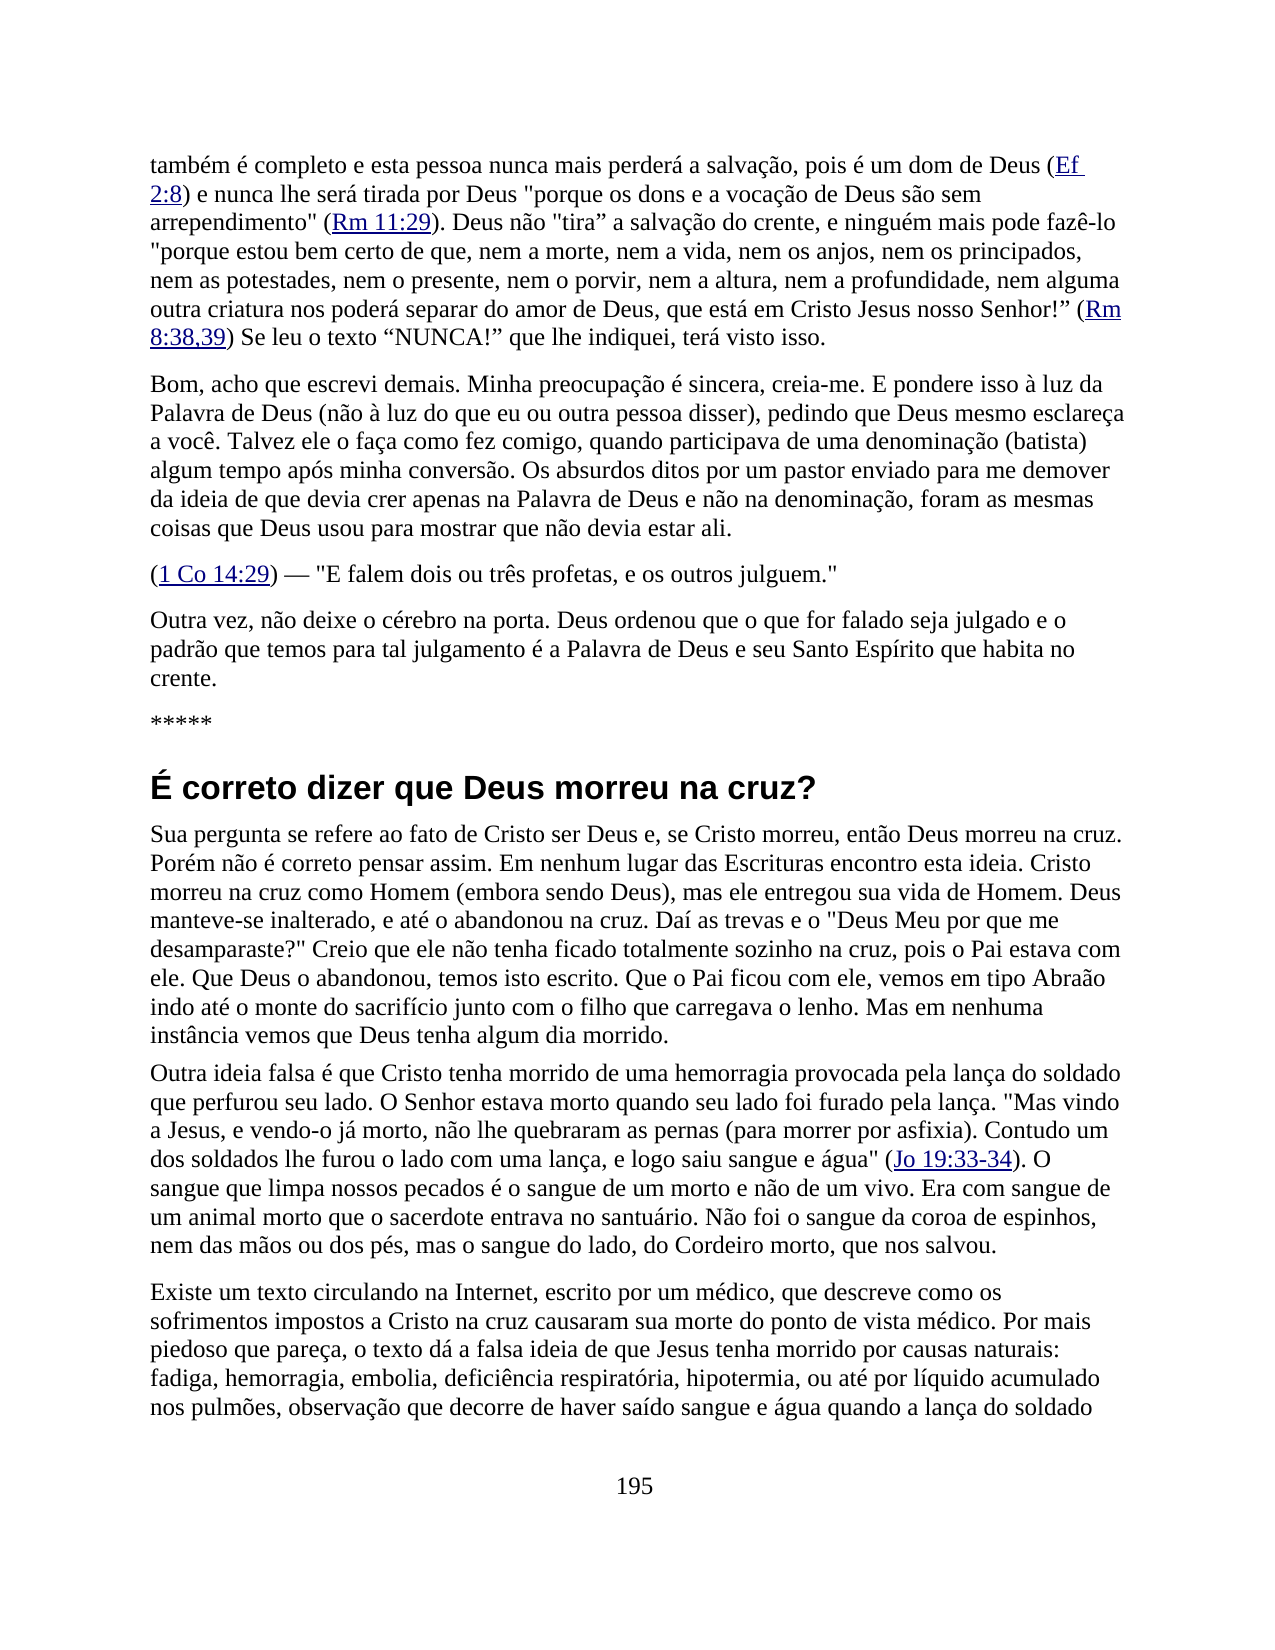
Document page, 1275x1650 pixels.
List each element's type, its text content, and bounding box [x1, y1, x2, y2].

subtitle É correto dizer que Deus morreu na cruz? [150, 768, 1125, 807]
text também é completo e esta pessoa nunca mais perderá a salvação, pois é um dom de Deus (Ef 2:8) e nunca lhe será tirada por Deus "porque os dons e a vocação de Deus são sem arrependimento" (Rm 11:29). Deus não "tira” a salvação do crente, e ninguém mais pode fazê-lo "porque estou bem certo de que, nem a morte, nem a vida, nem os anjos, nem os principados, nem as potestades, nem o presente, nem o porvir, nem a altura, nem a profundidade, nem alguma outra criatura nos poderá separar do amor de Deus, que está em Cristo Jesus nosso Senhor!” (Rm 8:38,39) Se leu o texto “NUNCA!” que lhe indiquei, terá visto isso. [150, 150, 1125, 351]
text Outra vez, não deixe o cérebro na porta. Deus ordenou que o que for falado seja julgado e o padrão que temos para tal julgamento é a Palavra de Deus e seu Santo Espírito que habita no crente. [150, 606, 1125, 692]
text Bom, acho que escrevi demais. Minha preocupação é sincera, creia-me. E pondere isso à luz da Palavra de Deus (não à luz do que eu ou outra pessoa disser), pedindo que Deus mesmo esclareça a você. Talvez ele o faça como fez comigo, quando participava de uma denominação (batista) algum tempo após minha conversão. Os absurdos ditos por um pastor enviado para me demover da ideia de que devia crer apenas na Palavra de Deus e não na denominação, foram as mesmas coisas que Deus usou para mostrar que não devia estar ali. [150, 369, 1125, 541]
text ***** [150, 709, 1125, 738]
text (1 Co 14:29) — "E falem dois ou três profetas, e os outros julguem." [150, 559, 1125, 588]
text Sua pergunta se refere ao fato de Cristo ser Deus e, se Cristo morreu, então Deus morreu na cruz. Porém não é correto pensar assim. Em nenhum lugar das Escrituras encontro esta ideia. Cristo morreu na cruz como Homem (embora sendo Deus), mas ele entregou sua vida de Homem. Deus manteve-se inalterado, e até o abandonou na cruz. Daí as trevas e o "Deus Meu por que me desamparaste?" Creio que ele não tenha ficado totalmente sozinho na cruz, pois o Pai estava com ele. Que Deus o abandonou, temos isto escrito. Que o Pai ficou com ele, vemos em tipo Abraão indo até o monte do sacrifício junto com o filho que carregava o lenho. Mas em nenhuma instância vemos que Deus tenha algum dia morrido. [150, 819, 1125, 1049]
text Outra ideia falsa é que Cristo tenha morrido de uma hemorragia provocada pela lança do soldado que perfurou seu lado. O Senhor estava morto quando seu lado foi furado pela lança. "Mas vindo a Jesus, e vendo-o já morto, não lhe quebraram as pernas (para morrer por asfixia). Contudo um dos soldados lhe furou o lado com uma lança, e logo saiu sangue e água" (Jo 19:33-34). O sangue que limpa nossos pecados é o sangue de um morto e não de um vivo. Era com sangue de um animal morto que o sacerdote entrava no santuário. Não foi o sangue da coroa de espinhos, nem das mãos ou dos pés, mas o sangue do lado, do Cordeiro morto, que nos salvou. [150, 1058, 1125, 1259]
text Existe um texto circulando na Internet, escrito por um médico, que descreve como os sofrimentos impostos a Cristo na cruz causaram sua morte do ponto de vista médico. Por mais piedoso que pareça, o texto dá a falsa ideia de que Jesus tenha morrido por causas naturais: fadiga, hemorragia, embolia, deficiência respiratória, hipotermia, ou até por líquido acumulado nos pulmões, observação que decorre de haver saído sangue e água quando a lança do soldado [150, 1277, 1125, 1421]
